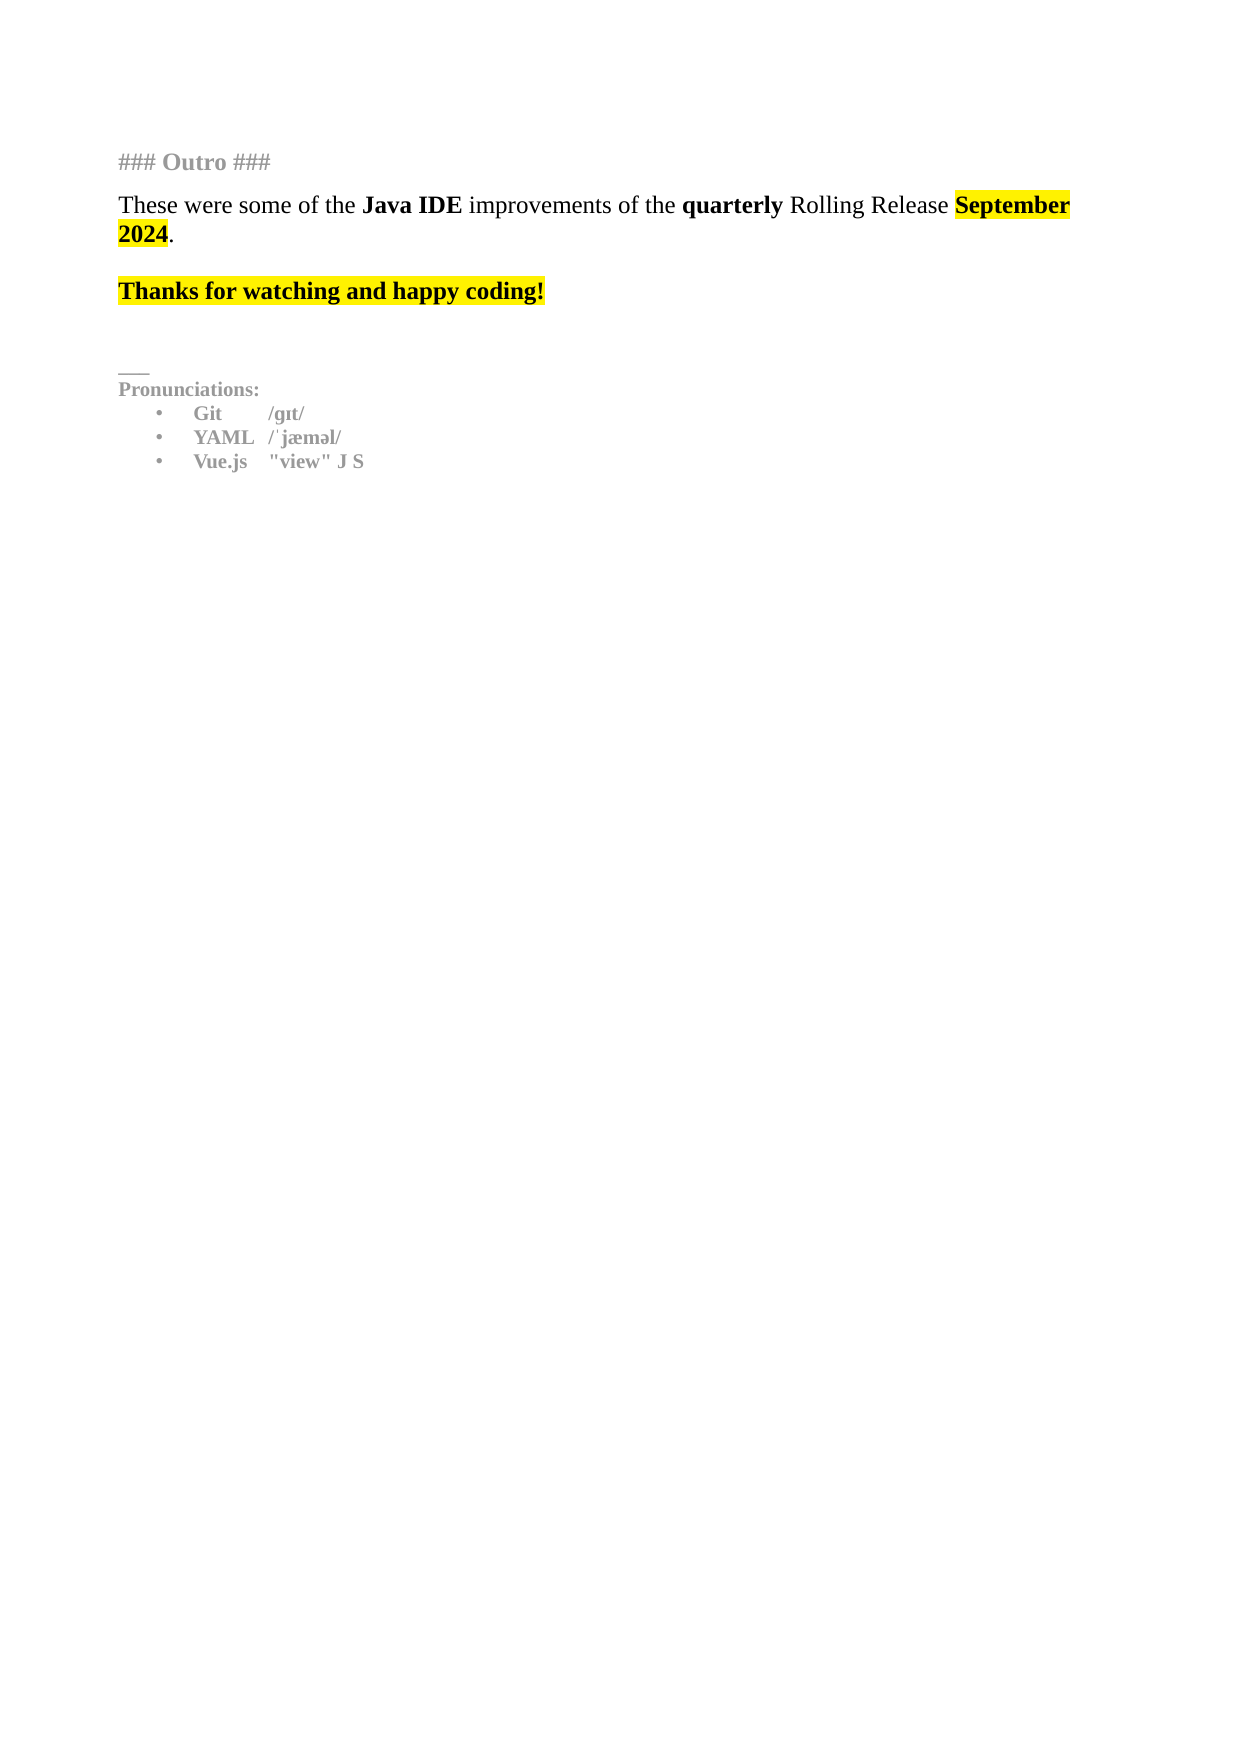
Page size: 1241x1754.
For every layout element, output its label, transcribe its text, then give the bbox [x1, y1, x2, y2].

text Thanks for watching and happy coding! [118, 276, 1122, 305]
text Pronunciations: [118, 377, 1122, 401]
list YAML /ˈjæməl/ [156, 425, 1122, 449]
text These were some of the Java IDE improvements of the quarterly Rolling Release September 2024. [118, 190, 1122, 247]
list Vue.js "view" J S [156, 449, 1122, 473]
text ___ [118, 353, 1122, 377]
text ### Outro ### [118, 147, 1122, 176]
list Git /ɡɪt/ [156, 401, 1122, 425]
